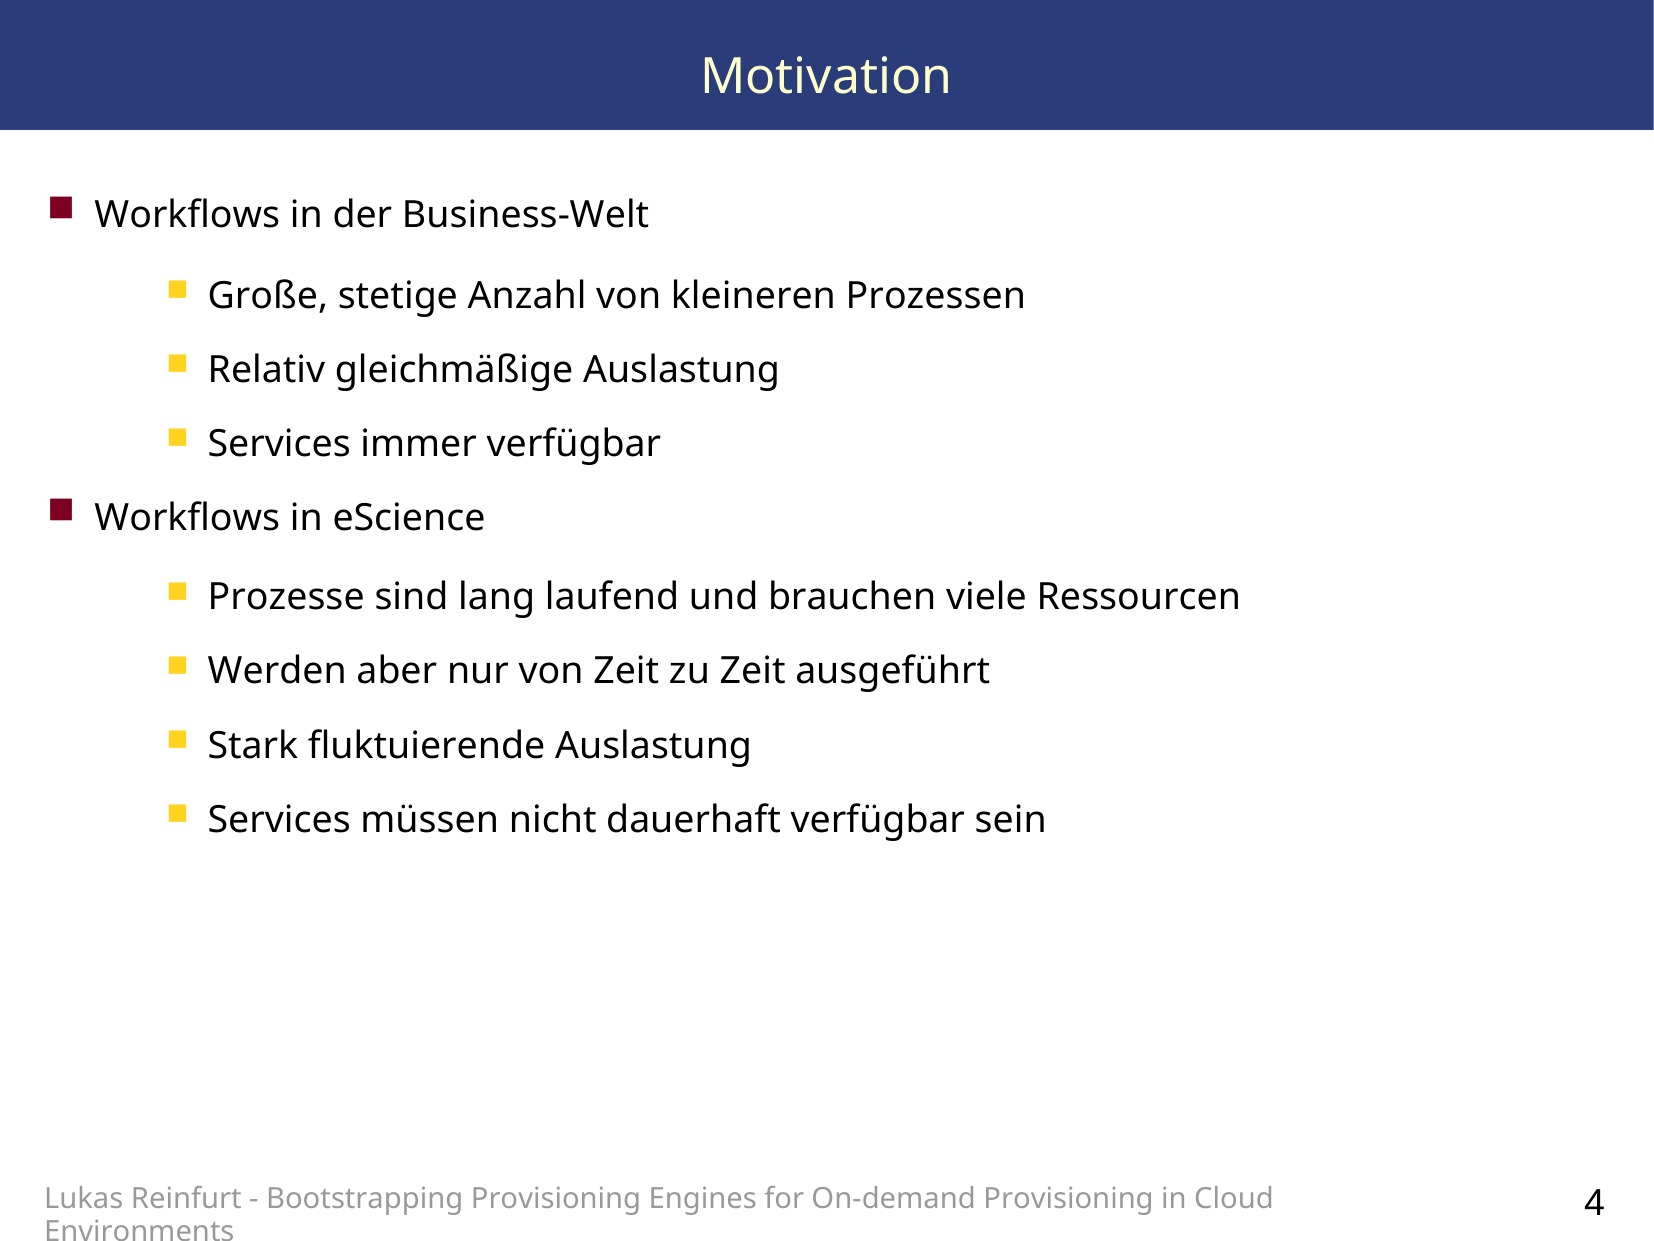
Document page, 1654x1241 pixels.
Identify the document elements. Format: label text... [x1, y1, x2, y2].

title Motivation [47, 23, 1607, 119]
list Workflows in der Business-Welt Große, stetige Anzahl von kleineren Prozessen Relativ gleichmäßige Auslastung Services immer verfügbar Workflows in eScience Prozesse sind lang laufend und brauchen viele Ressourcen Werden aber nur von Zeit zu Zeit ausgeführt Stark fluktuierende Auslastung Services müssen nicht dauerhaft verfügbar sein [47, 177, 1609, 1146]
